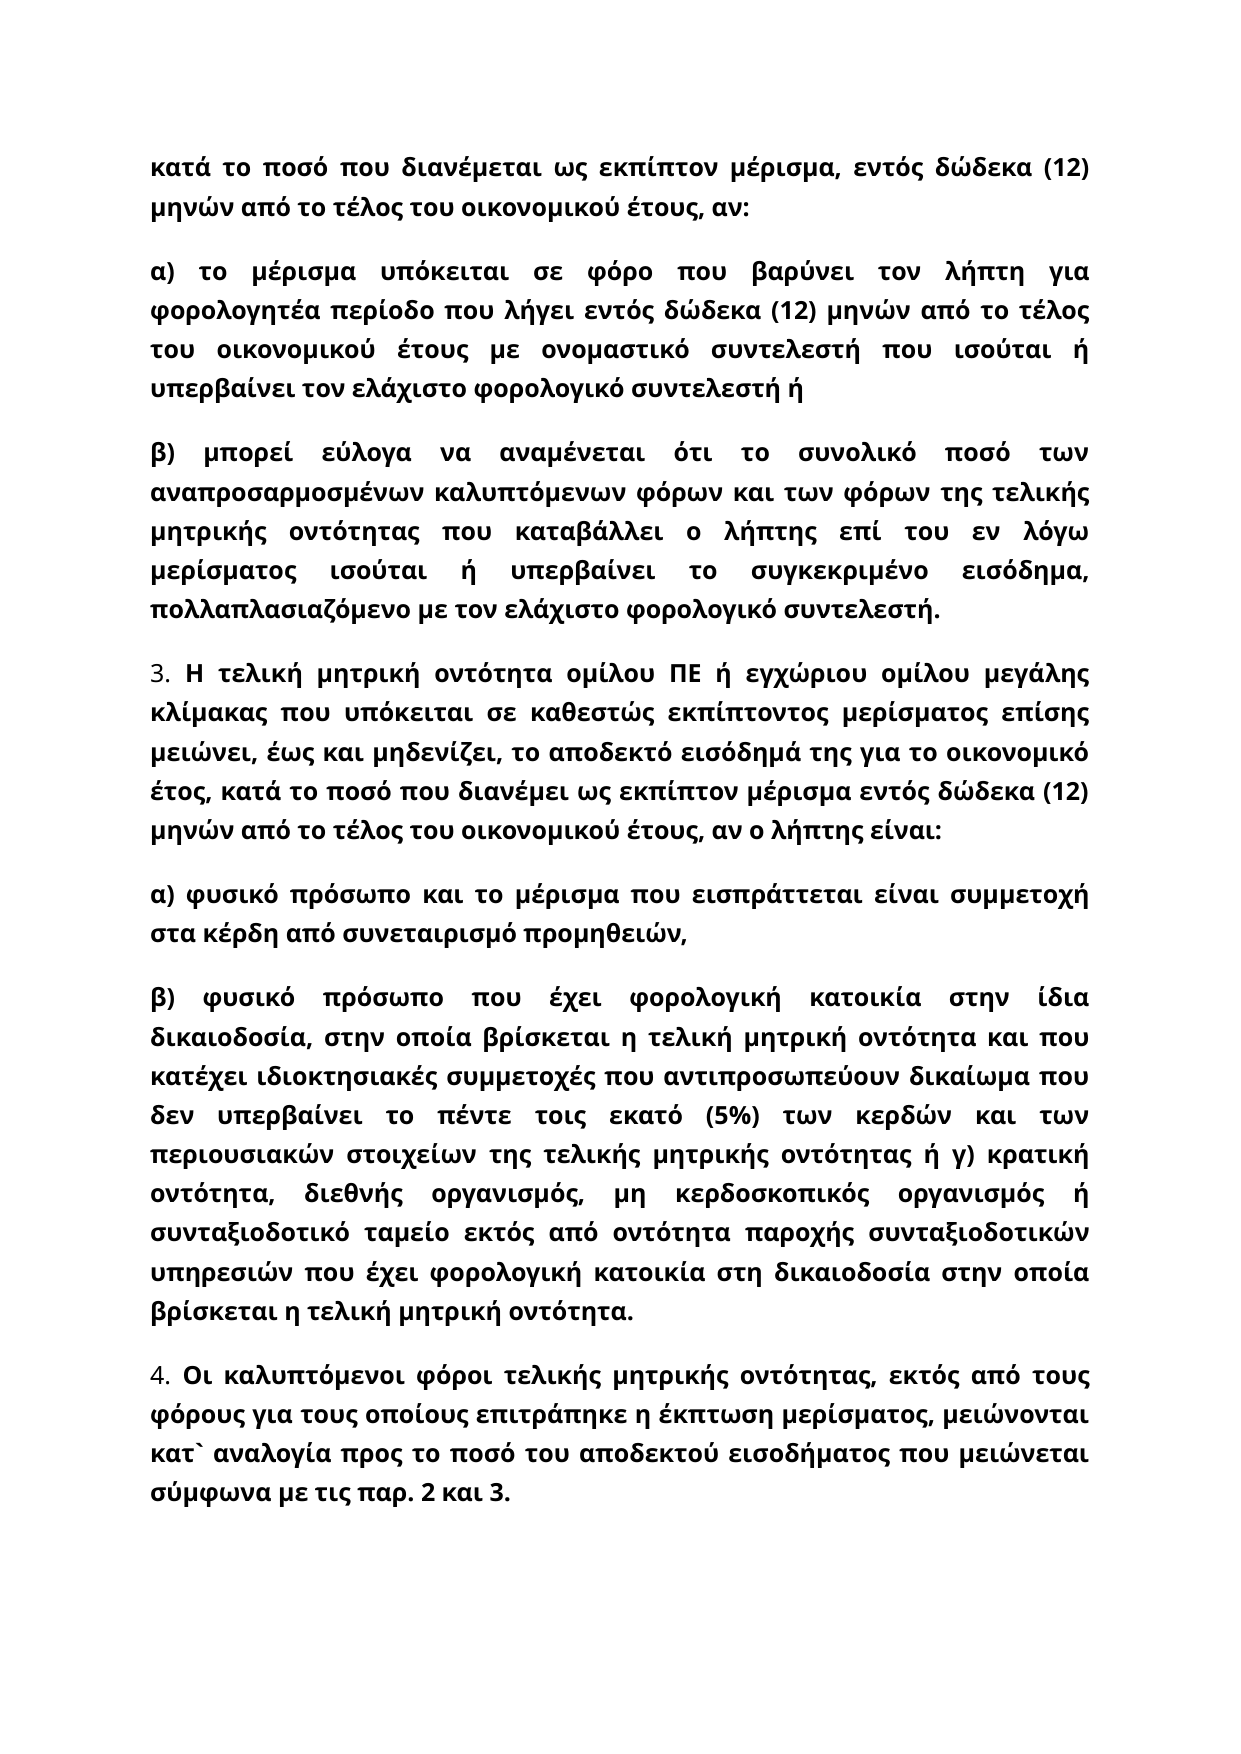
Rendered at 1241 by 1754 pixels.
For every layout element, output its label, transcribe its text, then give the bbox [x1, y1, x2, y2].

text 4. Οι καλυπτόμενοι φόροι τελικής μητρικής οντότητας, εκτός από τους φόρους για τους οποίους επιτράπηκε η έκπτωση μερίσματος, μειώνονται κατ` αναλογία προς το ποσό του αποδεκτού εισοδήματος που μειώνεται σύμφωνα με τις παρ. 2 και 3. [150, 1357, 1090, 1509]
text α) το μέρισμα υπόκειται σε φόρο που βαρύνει τον λήπτη για φορολογητέα περίοδο που λήγει εντός δώδεκα (12) μηνών από το τέλος του οικονομικού έτους με ονομαστικό συντελεστή που ισούται ή υπερβαίνει τον ελάχιστο φορολογικό συντελεστή ή [150, 253, 1090, 405]
text β) φυσικό πρόσωπο που έχει φορολογική κατοικία στην ίδια δικαιοδοσία, στην οποία βρίσκεται η τελική μητρική οντότητα και που κατέχει ιδιοκτησιακές συμμετοχές που αντιπροσωπεύουν δικαίωμα που δεν υπερβαίνει το πέντε τοις εκατό (5%) των κερδών και των περιουσιακών στοιχείων της τελικής μητρικής οντότητας ή γ) κρατική οντότητα, διεθνής οργανισμός, μη κερδοσκοπικός οργανισμός ή συνταξιοδοτικό ταμείο εκτός από οντότητα παροχής συνταξιοδοτικών υπηρεσιών που έχει φορολογική κατοικία στη δικαιοδοσία στην οποία βρίσκεται η τελική μητρική οντότητα. [150, 980, 1090, 1327]
text β) μπορεί εύλογα να αναμένεται ότι το συνολικό ποσό των αναπροσαρμοσμένων καλυπτόμενων φόρων και των φόρων της τελικής μητρικής οντότητας που καταβάλλει ο λήπτης επί του εν λόγω μερίσματος ισούται ή υπερβαίνει το συγκεκριμένο εισόδημα, πολλαπλασιαζόμενο με τον ελάχιστο φορολογικό συντελεστή. [150, 435, 1090, 626]
text α) φυσικό πρόσωπο και το μέρισμα που εισπράττεται είναι συμμετοχή στα κέρδη από συνεταιρισμό προμηθειών, [150, 877, 1090, 950]
text 3. Η τελική μητρική οντότητα ομίλου ΠΕ ή εγχώριου ομίλου μεγάλης κλίμακας που υπόκειται σε καθεστώς εκπίπτοντος μερίσματος επίσης μειώνει, έως και μηδενίζει, το αποδεκτό εισόδημά της για το οικονομικό έτος, κατά το ποσό που διανέμει ως εκπίπτον μέρισμα εντός δώδεκα (12) μηνών από το τέλος του οικονομικού έτους, αν ο λήπτης είναι: [150, 656, 1090, 847]
text κατά το ποσό που διανέμεται ως εκπίπτον μέρισμα, εντός δώδεκα (12) μηνών από το τέλος του οικονομικού έτους, αν: [150, 150, 1090, 223]
